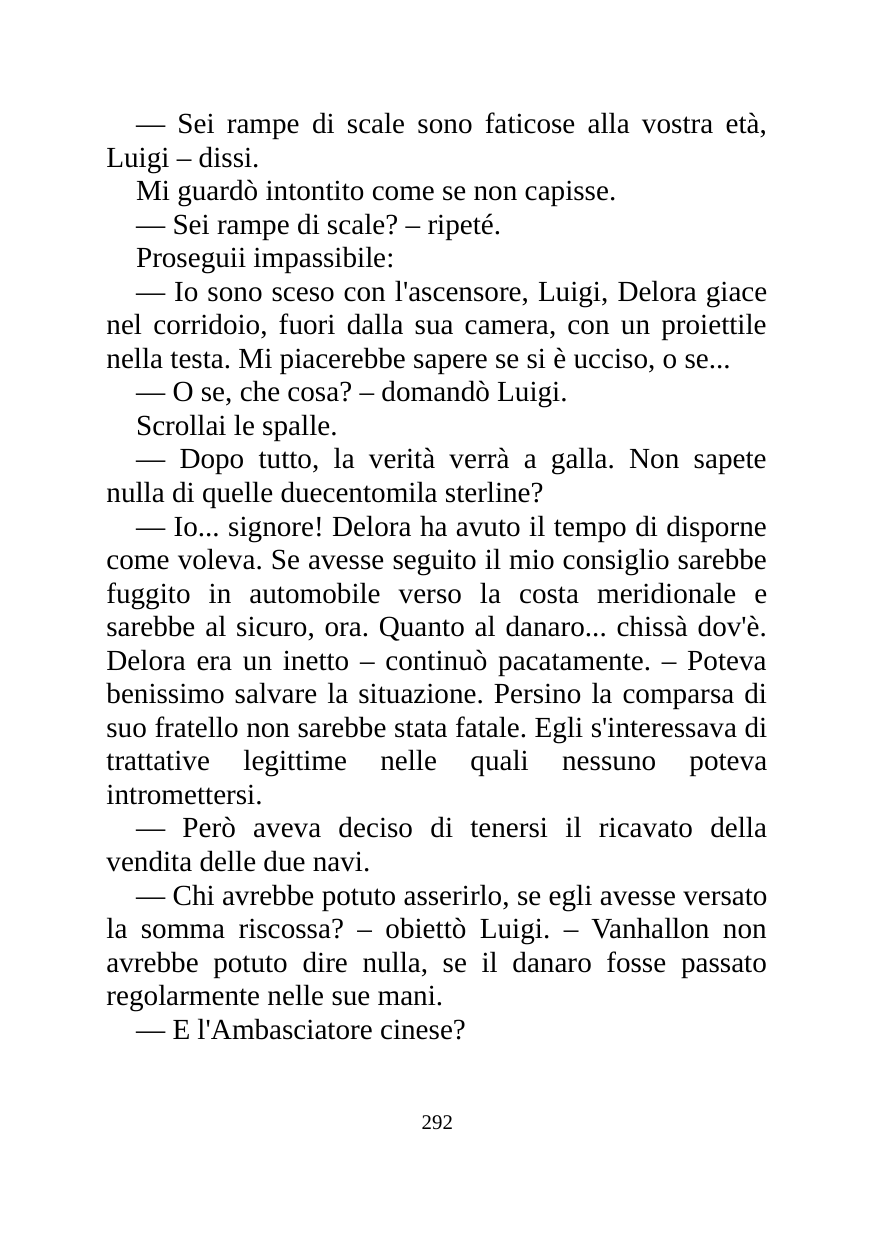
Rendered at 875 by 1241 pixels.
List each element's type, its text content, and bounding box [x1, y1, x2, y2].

text — Sei rampe di scale? – ripeté. [106, 207, 768, 240]
text Proseguii impassibile: [106, 240, 768, 274]
text — Però aveva deciso di tenersi il ricavato della vendita delle due navi. [106, 811, 768, 878]
text Mi guardò intontito come se non capisse. [106, 173, 768, 207]
text — O se, che cosa? – domandò Luigi. [106, 374, 768, 408]
text — Io... signore! Delora ha avuto il tempo di disporne come voleva. Se avesse seguito il mio consiglio sarebbe fuggito in automobile verso la costa meridionale e sarebbe al sicuro, ora. Quanto al danaro... chissà dov'è. Delora era un inetto – continuò pacatamente. – Poteva benissimo salvare la situazione. Persino la comparsa di suo fratello non sarebbe stata fatale. Egli s'interessava di trattative legittime nelle quali nessuno poteva intromettersi. [106, 509, 768, 811]
text — E l'Ambasciatore cinese? [106, 1012, 768, 1045]
text — Sei rampe di scale sono faticose alla vostra età, Luigi – dissi. [106, 106, 768, 173]
text — Dopo tutto, la verità verrà a galla. Non sapete nulla di quelle duecentomila sterline? [106, 442, 768, 509]
text Scrollai le spalle. [106, 408, 768, 442]
text — Chi avrebbe potuto asserirlo, se egli avesse versato la somma riscossa? – obiettò Luigi. – Vanhallon non avrebbe potuto dire nulla, se il danaro fosse passato regolarmente nelle sue mani. [106, 878, 768, 1012]
text — Io sono sceso con l'ascensore, Luigi, Delora giace nel corridoio, fuori dalla sua camera, con un proiettile nella testa. Mi piacerebbe sapere se si è ucciso, o se... [106, 274, 768, 374]
